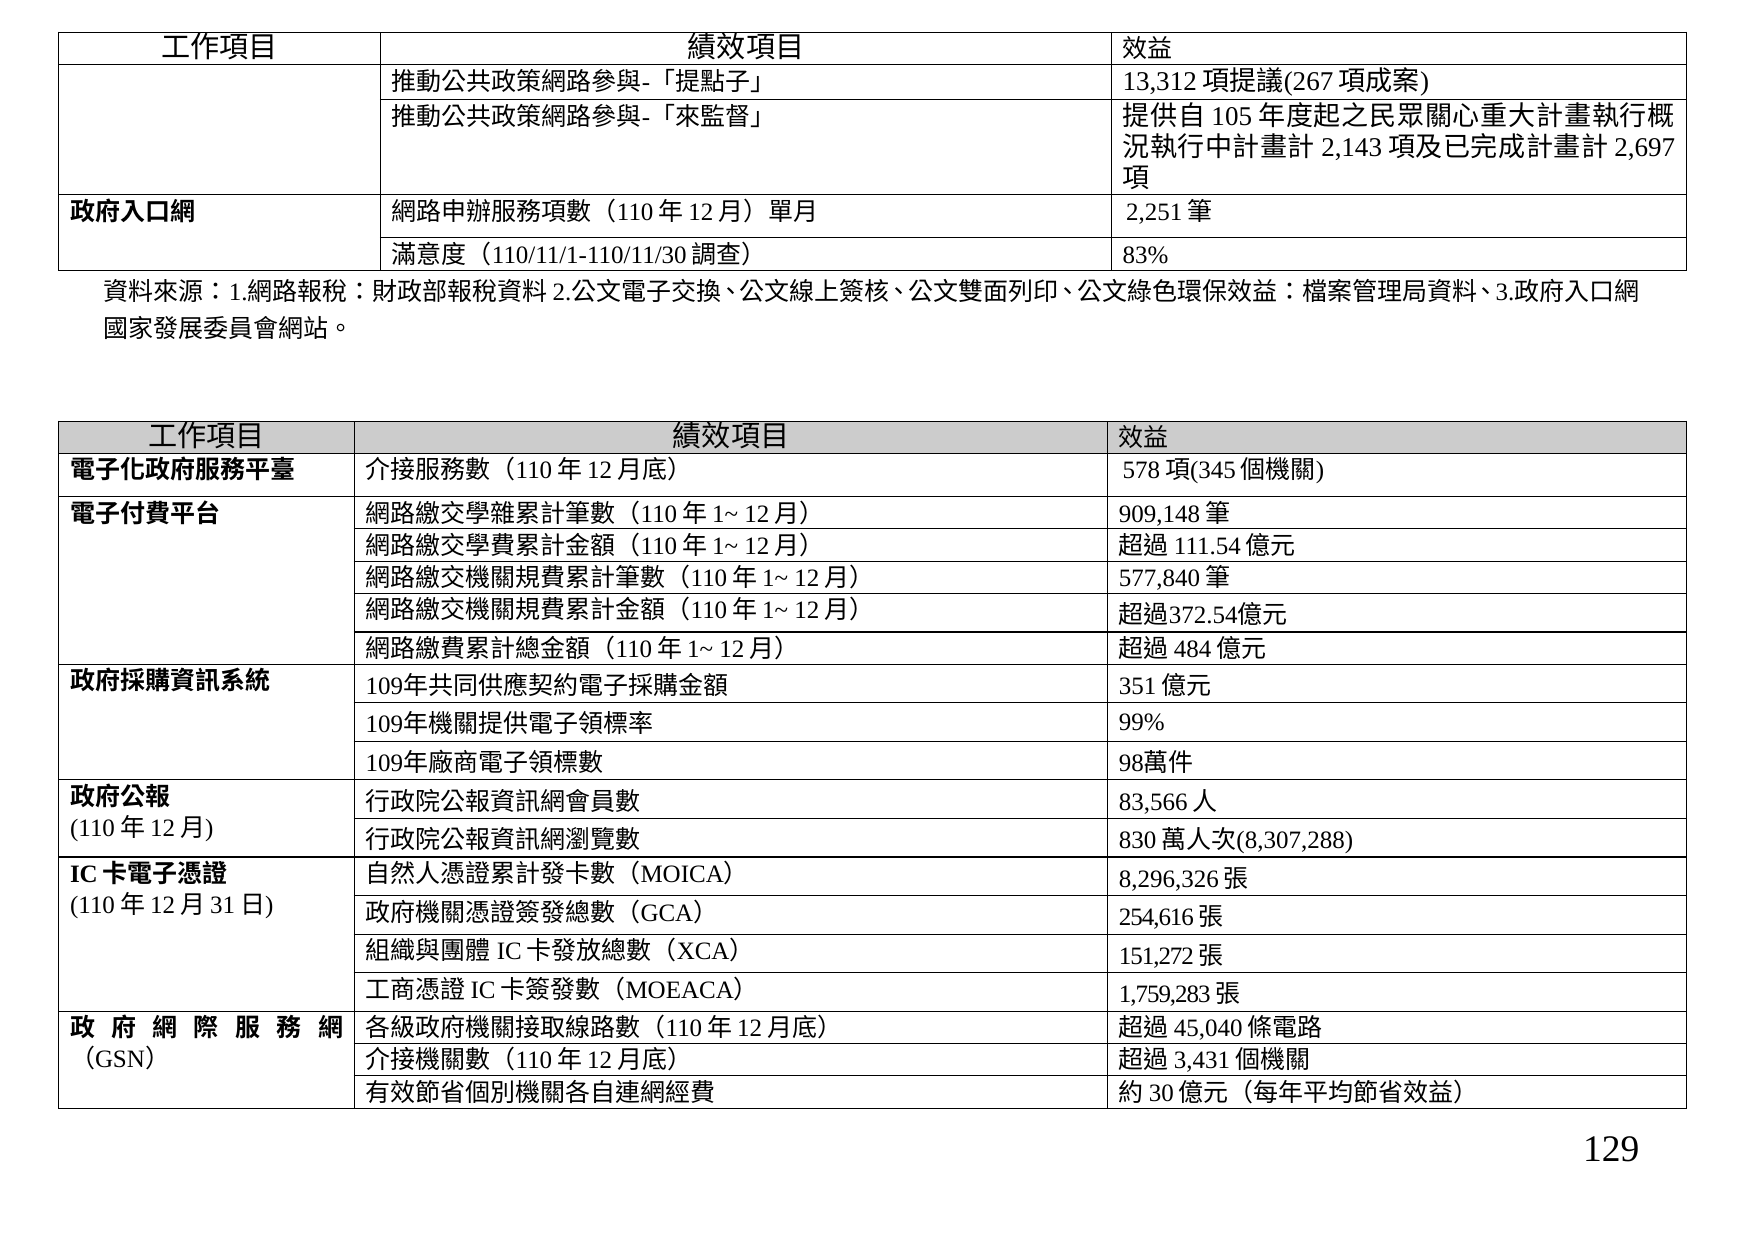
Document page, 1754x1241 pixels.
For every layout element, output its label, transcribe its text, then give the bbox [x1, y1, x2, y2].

table_cell 政府採購資訊系統 [59, 665, 354, 779]
table_cell 工商憑證IC卡簽發數（MOEACA） [355, 973, 1107, 1011]
table_cell 909,148筆 [1108, 497, 1686, 528]
table_cell 8,296,326張 [1108, 858, 1686, 895]
table_cell 網路繳交機關規費累計筆數（110年1~ 12月） [355, 562, 1107, 593]
table_cell 電子付費平台 [59, 497, 354, 664]
table_cell 推動公共政策網路參與-「來監督」 [381, 100, 1111, 194]
table_cell IC卡電子憑證 (110年12月31日) [59, 858, 354, 1011]
table_cell 政府機關憑證簽發總數（GCA） [355, 896, 1107, 933]
table_cell [59, 65, 380, 194]
table_cell 254,616張 [1108, 896, 1686, 933]
table_cell 提供自105年度起之民眾關心重大計畫執行概況執行中計畫計2,143項及已完成計畫計2,697項 [1112, 100, 1686, 194]
table_cell 超過45,040條電路 [1108, 1012, 1686, 1043]
table_cell 830萬人次(8,307,288) [1108, 819, 1686, 856]
table_cell 政府公報 (110年12月) [59, 780, 354, 856]
text 資料來源：1.網路報稅：財政部報稅資料2.公文電子交換、公文線上簽核、公文雙面列印、公文綠色環保效益：檔案管理局資料、3.政府入口網：國家發展委員會網站。 [103, 271, 1639, 346]
table_cell 政府網際服務網（GSN） [59, 1012, 354, 1107]
table_cell 電子化政府服務平臺 [59, 454, 354, 496]
table_cell 有效節省個別機關各自連網經費 [355, 1076, 1107, 1107]
table_cell 超過3,431個機關 [1108, 1044, 1686, 1075]
table_cell 577,840筆 [1108, 562, 1686, 593]
table_cell 超過111.54億元 [1108, 529, 1686, 561]
table_cell 推動公共政策網路參與-「提點子」 [381, 65, 1111, 99]
table_cell 351億元 [1108, 665, 1686, 702]
table_cell 行政院公報資訊網瀏覽數 [355, 819, 1107, 856]
table_cell 超過372.54億元 [1108, 594, 1686, 631]
table_cell 109年廠商電子領標數 [355, 742, 1107, 779]
table_cell 滿意度（110/11/1-110/11/30調查） [381, 238, 1111, 269]
table_cell 109年共同供應契約電子採購金額 [355, 665, 1107, 702]
table_cell 行政院公報資訊網會員數 [355, 780, 1107, 818]
table_cell 83% [1112, 238, 1686, 269]
table_cell 網路繳交學費累計金額（110年1~ 12月） [355, 529, 1107, 561]
table_cell 約30億元（每年平均節省效益） [1108, 1076, 1686, 1107]
table_header 工作項目 [59, 422, 354, 453]
table_cell 自然人憑證累計發卡數（MOICA） [355, 858, 1107, 895]
table_cell 超過484億元 [1108, 633, 1686, 664]
table_cell 578項(345個機關) [1108, 454, 1686, 496]
table_cell 109年機關提供電子領標率 [355, 703, 1107, 741]
table_cell 網路繳費累計總金額（110年1~ 12月） [355, 633, 1107, 664]
table_cell 介接服務數（110年12月底） [355, 454, 1107, 496]
table_cell 13,312項提議(267項成案) [1112, 65, 1686, 99]
table_cell 各級政府機關接取線路數（110年12月底） [355, 1012, 1107, 1043]
table_cell 網路申辦服務項數（110年12月）單月 [381, 195, 1111, 237]
table_cell 98萬件 [1108, 742, 1686, 779]
table_cell 介接機關數（110年12月底） [355, 1044, 1107, 1075]
table_header 工作項目 [59, 33, 380, 64]
table_cell 83,566人 [1108, 780, 1686, 818]
table_header 效益 [1112, 33, 1686, 64]
table_header 績效項目 [381, 33, 1111, 64]
table_cell 99% [1108, 703, 1686, 741]
table_header 績效項目 [355, 422, 1107, 453]
table_cell 1,759,283張 [1108, 973, 1686, 1011]
table_cell 組織與團體 IC卡發放總數（XCA） [355, 935, 1107, 972]
table_header 效益 [1108, 422, 1686, 453]
table_cell 2,251筆 [1112, 195, 1686, 237]
table_cell 151,272張 [1108, 935, 1686, 972]
table_cell 政府入口網 [59, 195, 380, 269]
table_cell 網路繳交學雜累計筆數（110年1~ 12月） [355, 497, 1107, 528]
table_cell 網路繳交機關規費累計金額（110年1~ 12月） [355, 594, 1107, 631]
